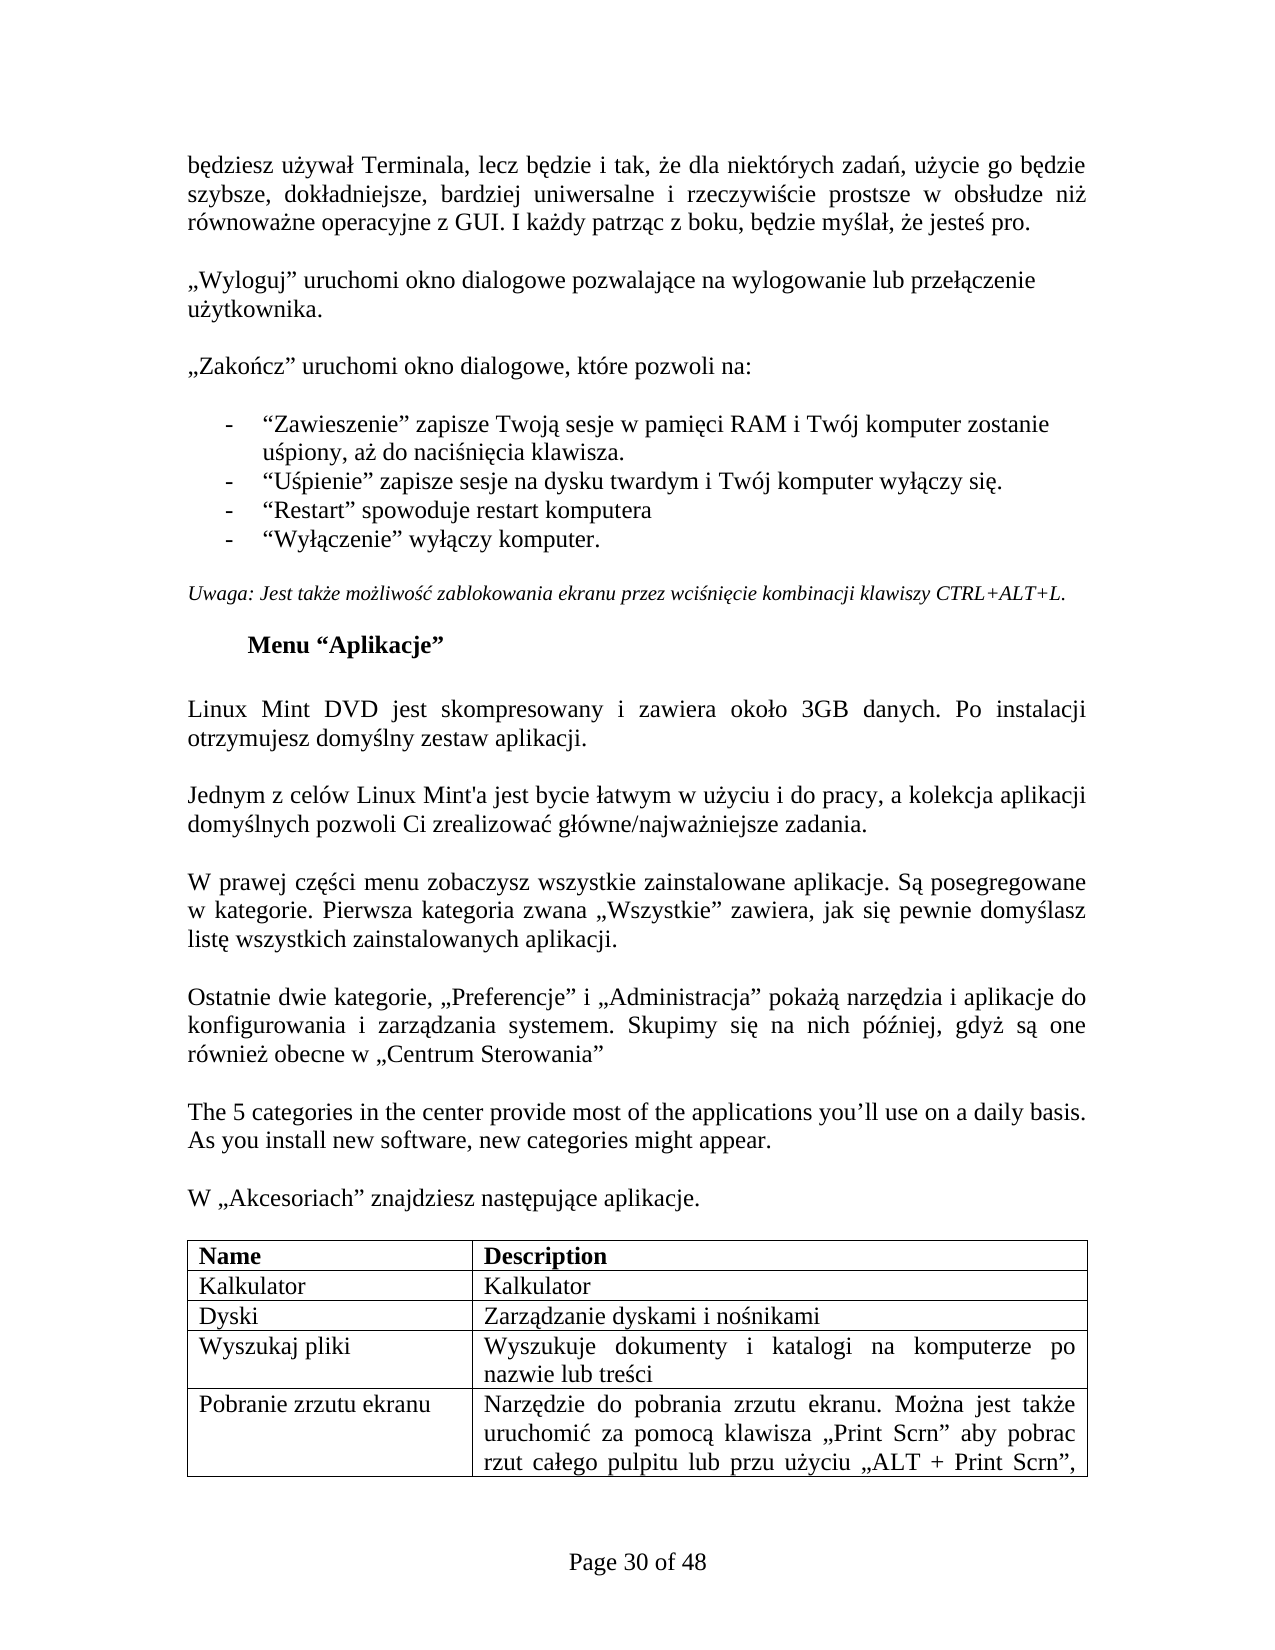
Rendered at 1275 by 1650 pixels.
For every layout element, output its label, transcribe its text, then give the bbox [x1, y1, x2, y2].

list “Wyłączenie” wyłączy komputer. [225, 524, 1087, 552]
text W prawej części menu zobaczysz wszystkie zainstalowane aplikacje. Są posegregowane w kategorie. Pierwsza kategoria zwana „Wszystkie” zawiera, jak się pewnie domyślasz listę wszystkich zainstalowanych aplikacji. [187, 867, 1087, 953]
table_cell Wyszukuje dokumenty i katalogi na komputerze po nazwie lub treści [473, 1331, 1087, 1388]
table_cell Pobranie zrzutu ekranu [188, 1389, 472, 1476]
text W „Akcesoriach” znajdziesz następujące aplikacje. [187, 1183, 1087, 1212]
list “Uśpienie” zapisze sesje na dysku twardym i Twój komputer wyłączy się. [225, 466, 1087, 495]
table_cell Kalkulator [188, 1271, 472, 1300]
table_header Name [188, 1241, 472, 1270]
text „Wyloguj” uruchomi okno dialogowe pozwalające na wylogowanie lub przełączenie użytkownika. [187, 265, 1087, 322]
table_cell Narzędzie do pobrania zrzutu ekranu. Można jest także uruchomić za pomocą klawisza „Print Scrn” aby pobrac rzut całego pulpitu lub przu użyciu „ALT + Print Scrn”, [473, 1389, 1087, 1476]
text Uwaga: Jest także możliwość zablokowania ekranu przez wciśnięcie kombinacji klawiszy CTRL+ALT+L. [187, 581, 1087, 605]
table_cell Kalkulator [473, 1271, 1087, 1300]
text „Zakończ” uruchomi okno dialogowe, które pozwoli na: [187, 351, 1087, 380]
list “Zawieszenie” zapisze Twoją sesje w pamięci RAM i Twój komputer zostanie uśpiony, aż do naciśnięcia klawisza. [225, 409, 1087, 466]
text Jednym z celów Linux Mint'a jest bycie łatwym w użyciu i do pracy, a kolekcja aplikacji domyślnych pozwoli Ci zrealizować główne/najważniejsze zadania. [187, 780, 1087, 838]
text Linux Mint DVD jest skompresowany i zawiera około 3GB danych. Po instalacji otrzymujesz domyślny zestaw aplikacji. [187, 694, 1087, 752]
table_cell Wyszukaj pliki [188, 1331, 472, 1388]
table_cell Dyski [188, 1301, 472, 1330]
text będziesz używał Terminala, lecz będzie i tak, że dla niektórych zadań, użycie go będzie szybsze, dokładniejsze, bardziej uniwersalne i rzeczywiście prostsze w obsłudze niż równoważne operacyjne z GUI. I każdy patrząc z boku, będzie myślał, że jesteś pro. [187, 150, 1087, 236]
table_cell Zarządzanie dyskami i nośnikami [473, 1301, 1087, 1330]
table_header Description [473, 1241, 1087, 1270]
text Ostatnie dwie kategorie, „Preferencje” i „Administracja” pokażą narzędzia i aplikacje do konfigurowania i zarządzania systemem. Skupimy się na nich później, gdyż są one również obecne w „Centrum Sterowania” [187, 982, 1087, 1068]
text The 5 categories in the center provide most of the applications you’ll use on a daily basis. As you install new software, new categories might appear. [187, 1097, 1087, 1154]
subtitle Menu “Aplikacje” [187, 630, 1087, 659]
list “Restart” spowoduje restart komputera [225, 495, 1087, 524]
